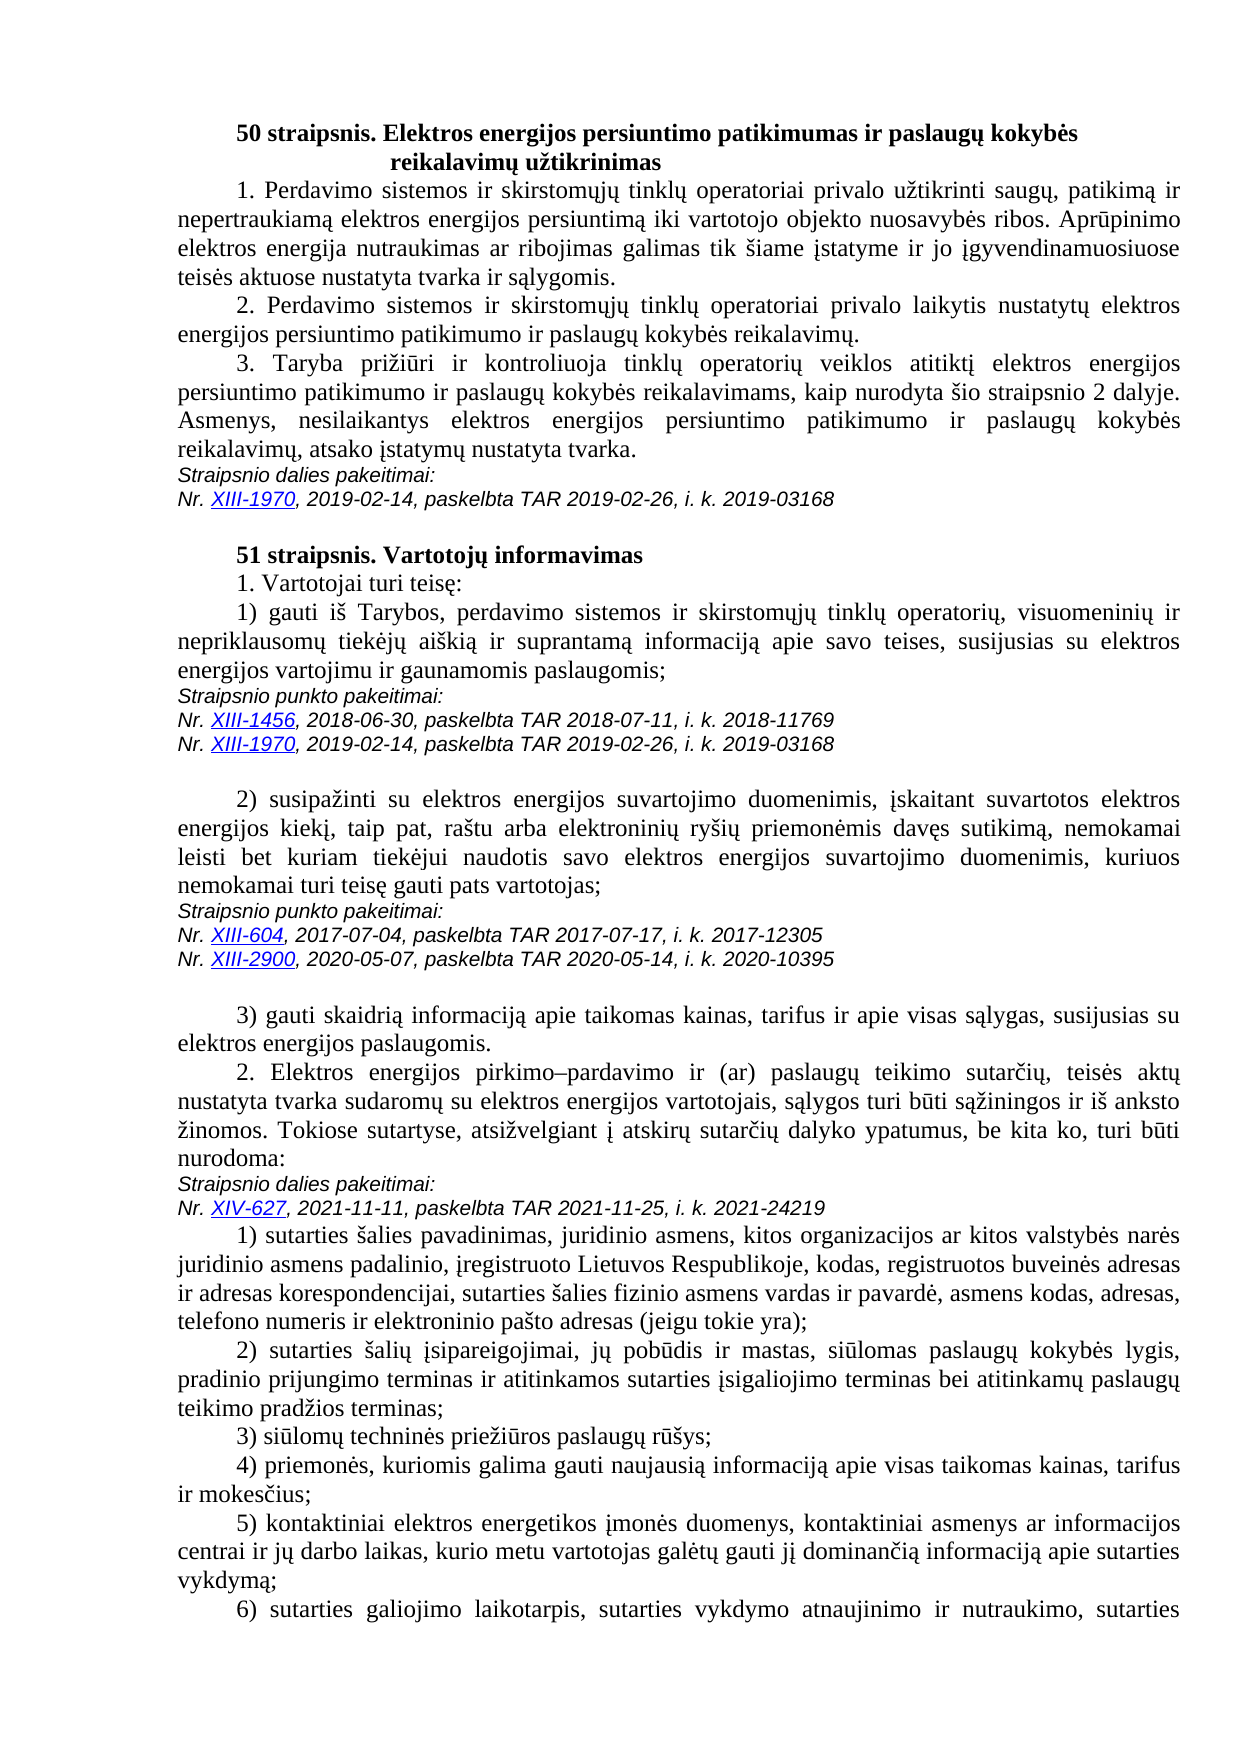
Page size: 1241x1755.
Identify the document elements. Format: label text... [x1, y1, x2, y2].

text Nr. XIII-1970, 2019-02-14, paskelbta TAR 2019-02-26, i. k. 2019-03168 [177, 487, 1181, 511]
text 2) sutarties šalių įsipareigojimai, jų pobūdis ir mastas, siūlomas paslaugų kokybės lygis, pradinio prijungimo terminas ir atitinkamos sutarties įsigaliojimo terminas bei atitinkamų paslaugų teikimo pradžios terminas; [177, 1335, 1181, 1421]
text 1) sutarties šalies pavadinimas, juridinio asmens, kitos organizacijos ar kitos valstybės narės juridinio asmens padalinio, įregistruoto Lietuvos Respublikoje, kodas, registruotos buveinės adresas ir adresas korespondencijai, sutarties šalies fizinio asmens vardas ir pavardė, asmens kodas, adresas, telefono numeris ir elektroninio pašto adresas (jeigu tokie yra); [177, 1220, 1181, 1335]
text Nr. XIII-1456, 2018-06-30, paskelbta TAR 2018-07-11, i. k. 2018-11769 [177, 707, 1181, 731]
text Nr. XIII-1970, 2019-02-14, paskelbta TAR 2019-02-26, i. k. 2019-03168 [177, 731, 1181, 755]
text 4) priemonės, kuriomis galima gauti naujausią informaciją apie visas taikomas kainas, tarifus ir mokesčius; [177, 1450, 1181, 1508]
text 2) susipažinti su elektros energijos suvartojimo duomenimis, įskaitant suvartotos elektros energijos kiekį, taip pat, raštu arba elektroninių ryšių priemonėmis davęs sutikimą, nemokamai leisti bet kuriam tiekėjui naudotis savo elektros energijos suvartojimo duomenimis, kuriuos nemokamai turi teisę gauti pats vartotojas; [177, 784, 1181, 899]
text 2. Perdavimo sistemos ir skirstomųjų tinklų operatoriai privalo laikytis nustatytų elektros energijos persiuntimo patikimumo ir paslaugų kokybės reikalavimų. [177, 291, 1181, 348]
text Straipsnio dalies pakeitimai: [177, 1172, 1181, 1196]
text 1. Vartotojai turi teisę: [177, 568, 1181, 597]
text 3) siūlomų techninės priežiūros paslaugų rūšys; [177, 1421, 1181, 1450]
text 3) gauti skaidrią informaciją apie taikomas kainas, tarifus ir apie visas sąlygas, susijusias su elektros energijos paslaugomis. [177, 1000, 1181, 1057]
text Nr. XIII-604, 2017-07-04, paskelbta TAR 2017-07-17, i. k. 2017-12305 [177, 923, 1181, 947]
text 1) gauti iš Tarybos, perdavimo sistemos ir skirstomųjų tinklų operatorių, visuomeninių ir nepriklausomų tiekėjų aiškią ir suprantamą informaciją apie savo teises, susijusias su elektros energijos vartojimu ir gaunamomis paslaugomis; [177, 597, 1181, 683]
text 51 straipsnis. Vartotojų informavimas [177, 540, 1181, 568]
text Straipsnio punkto pakeitimai: [177, 899, 1181, 923]
text Straipsnio punkto pakeitimai: [177, 683, 1181, 707]
text Nr. XIV-627, 2021-11-11, paskelbta TAR 2021-11-25, i. k. 2021-24219 [177, 1196, 1181, 1220]
text 3. Taryba prižiūri ir kontroliuoja tinklų operatorių veiklos atitiktį elektros energijos persiuntimo patikimumo ir paslaugų kokybės reikalavimams, kaip nurodyta šio straipsnio 2 dalyje. Asmenys, nesilaikantys elektros energijos persiuntimo patikimumo ir paslaugų kokybės reikalavimų, atsako įstatymų nustatyta tvarka. [177, 348, 1181, 463]
text 50 straipsnis. Elektros energijos persiuntimo patikimumas ir paslaugų kokybės reikalavimų užtikrinimas [236, 118, 1181, 176]
text 1. Perdavimo sistemos ir skirstomųjų tinklų operatoriai privalo užtikrinti saugų, patikimą ir nepertraukiamą elektros energijos persiuntimą iki vartotojo objekto nuosavybės ribos. Aprūpinimo elektros energija nutraukimas ar ribojimas galimas tik šiame įstatyme ir jo įgyvendinamuosiuose teisės aktuose nustatyta tvarka ir sąlygomis. [177, 176, 1181, 291]
text 5) kontaktiniai elektros energetikos įmonės duomenys, kontaktiniai asmenys ar informacijos centrai ir jų darbo laikas, kurio metu vartotojas galėtų gauti jį dominančią informaciją apie sutarties vykdymą; [177, 1508, 1181, 1594]
text 6) sutarties galiojimo laikotarpis, sutarties vykdymo atnaujinimo ir nutraukimo, sutarties [177, 1594, 1181, 1623]
text Nr. XIII-2900, 2020-05-07, paskelbta TAR 2020-05-14, i. k. 2020-10395 [177, 947, 1181, 971]
text Straipsnio dalies pakeitimai: [177, 463, 1181, 487]
text 2. Elektros energijos pirkimo–pardavimo ir (ar) paslaugų teikimo sutarčių, teisės aktų nustatyta tvarka sudaromų su elektros energijos vartotojais, sąlygos turi būti sąžiningos ir iš anksto žinomos. Tokiose sutartyse, atsižvelgiant į atskirų sutarčių dalyko ypatumus, be kita ko, turi būti nurodoma: [177, 1057, 1181, 1172]
